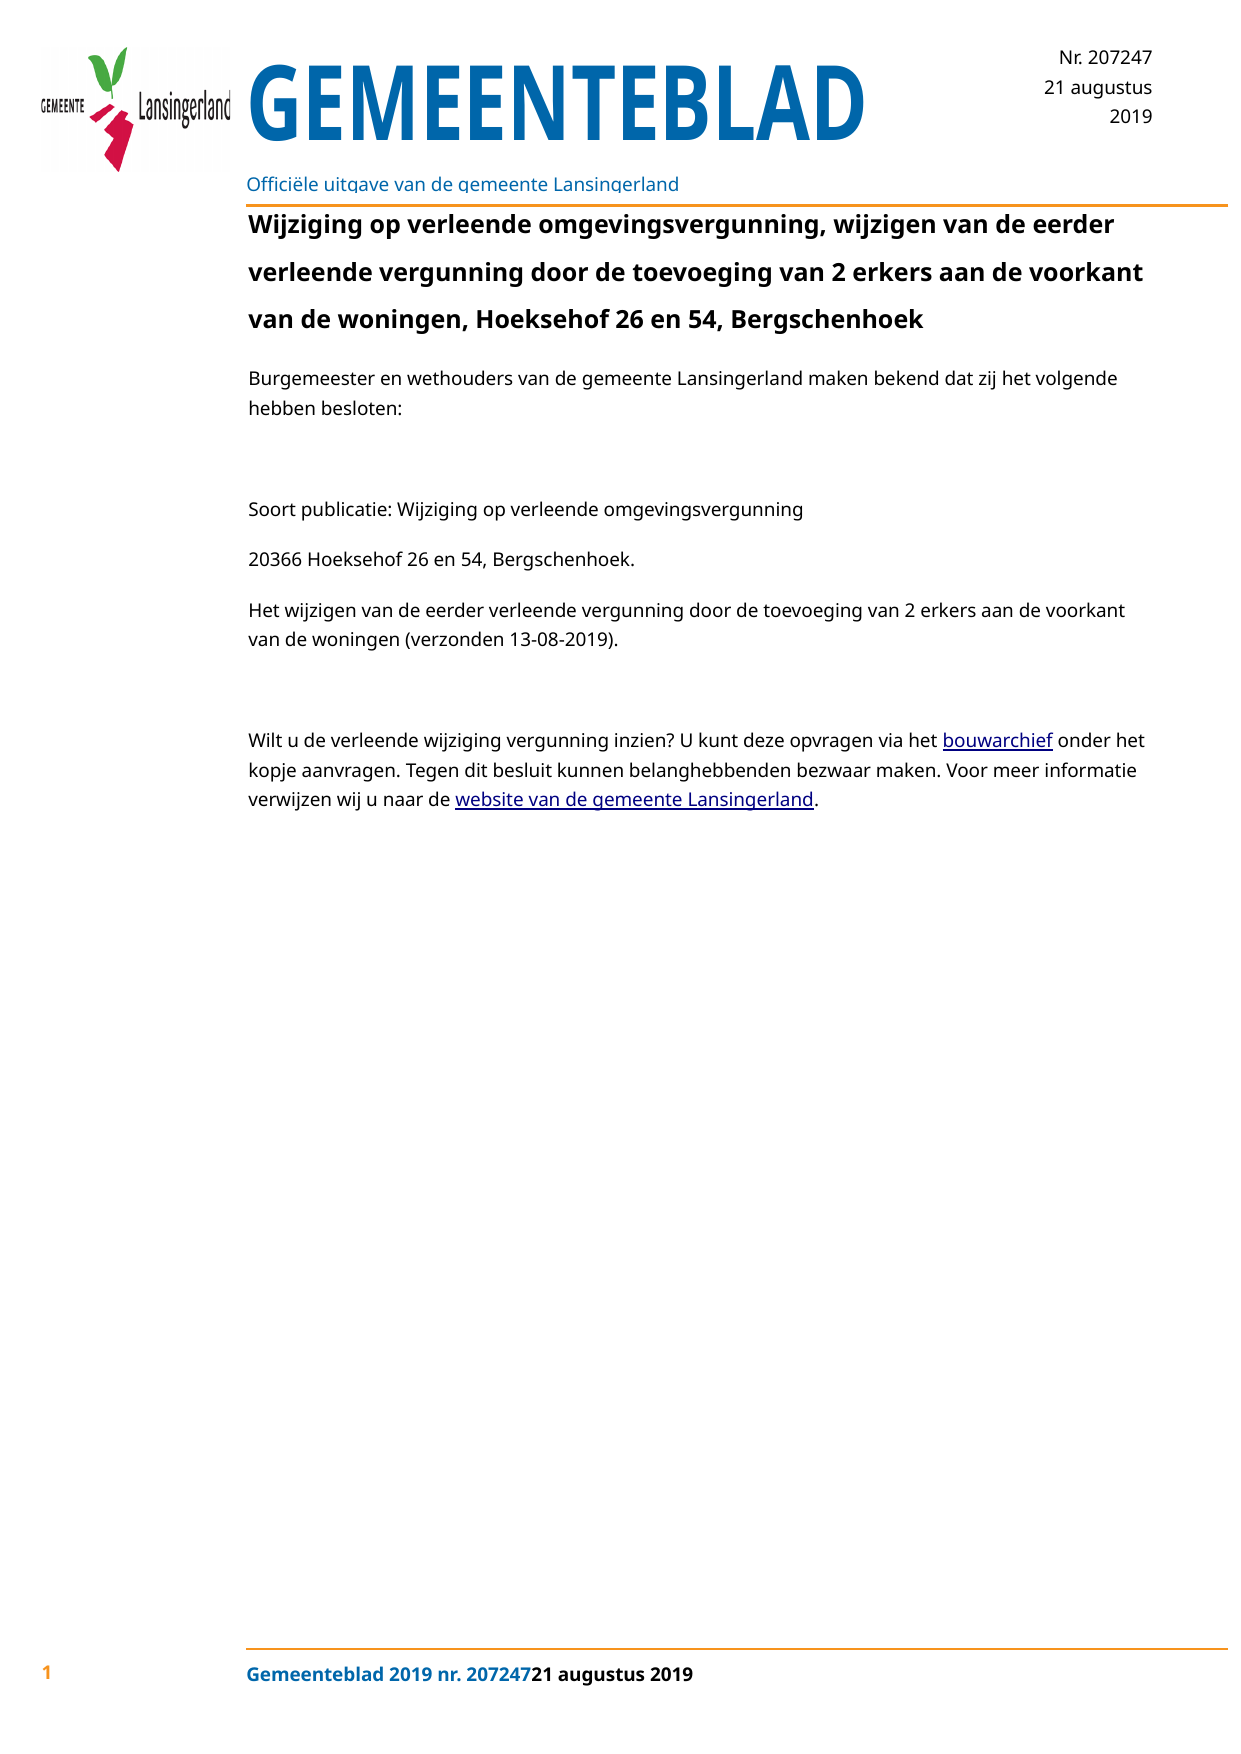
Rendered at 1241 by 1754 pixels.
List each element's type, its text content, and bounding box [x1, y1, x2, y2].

text Burgemeester en wethouders van de gemeente Lansingerland maken bekend dat zij het volgende hebben besloten: [248, 366, 1152, 421]
picture [41, 47, 231, 172]
text Het wijzigen van de eerder verleende vergunning door de toevoeging van 2 erkers aan de voorkant van de woningen (verzonden 13-08-2019). [248, 597, 1152, 652]
text Soort publicatie: Wijziging op verleende omgevingsvergunning [248, 496, 1152, 522]
text Wilt u de verleende wijziging vergunning inzien? U kunt deze opvragen via het bouwarchief onder het kopje aanvragen. Tegen dit besluit kunnen belanghebbenden bezwaar maken. Voor meer informatie verwijzen wij u naar de website van de gemeente Lansingerland. [248, 727, 1152, 812]
text Wijziging op verleende omgevingsvergunning, wijzigen van de eerder verleende vergunning door de toevoeging van 2 erkers aan de voorkant van de woningen, Hoeksehof 26 en 54, Bergschenhoek [248, 207, 1152, 336]
text 20366 Hoeksehof 26 en 54, Bergschenhoek. [248, 546, 1152, 572]
